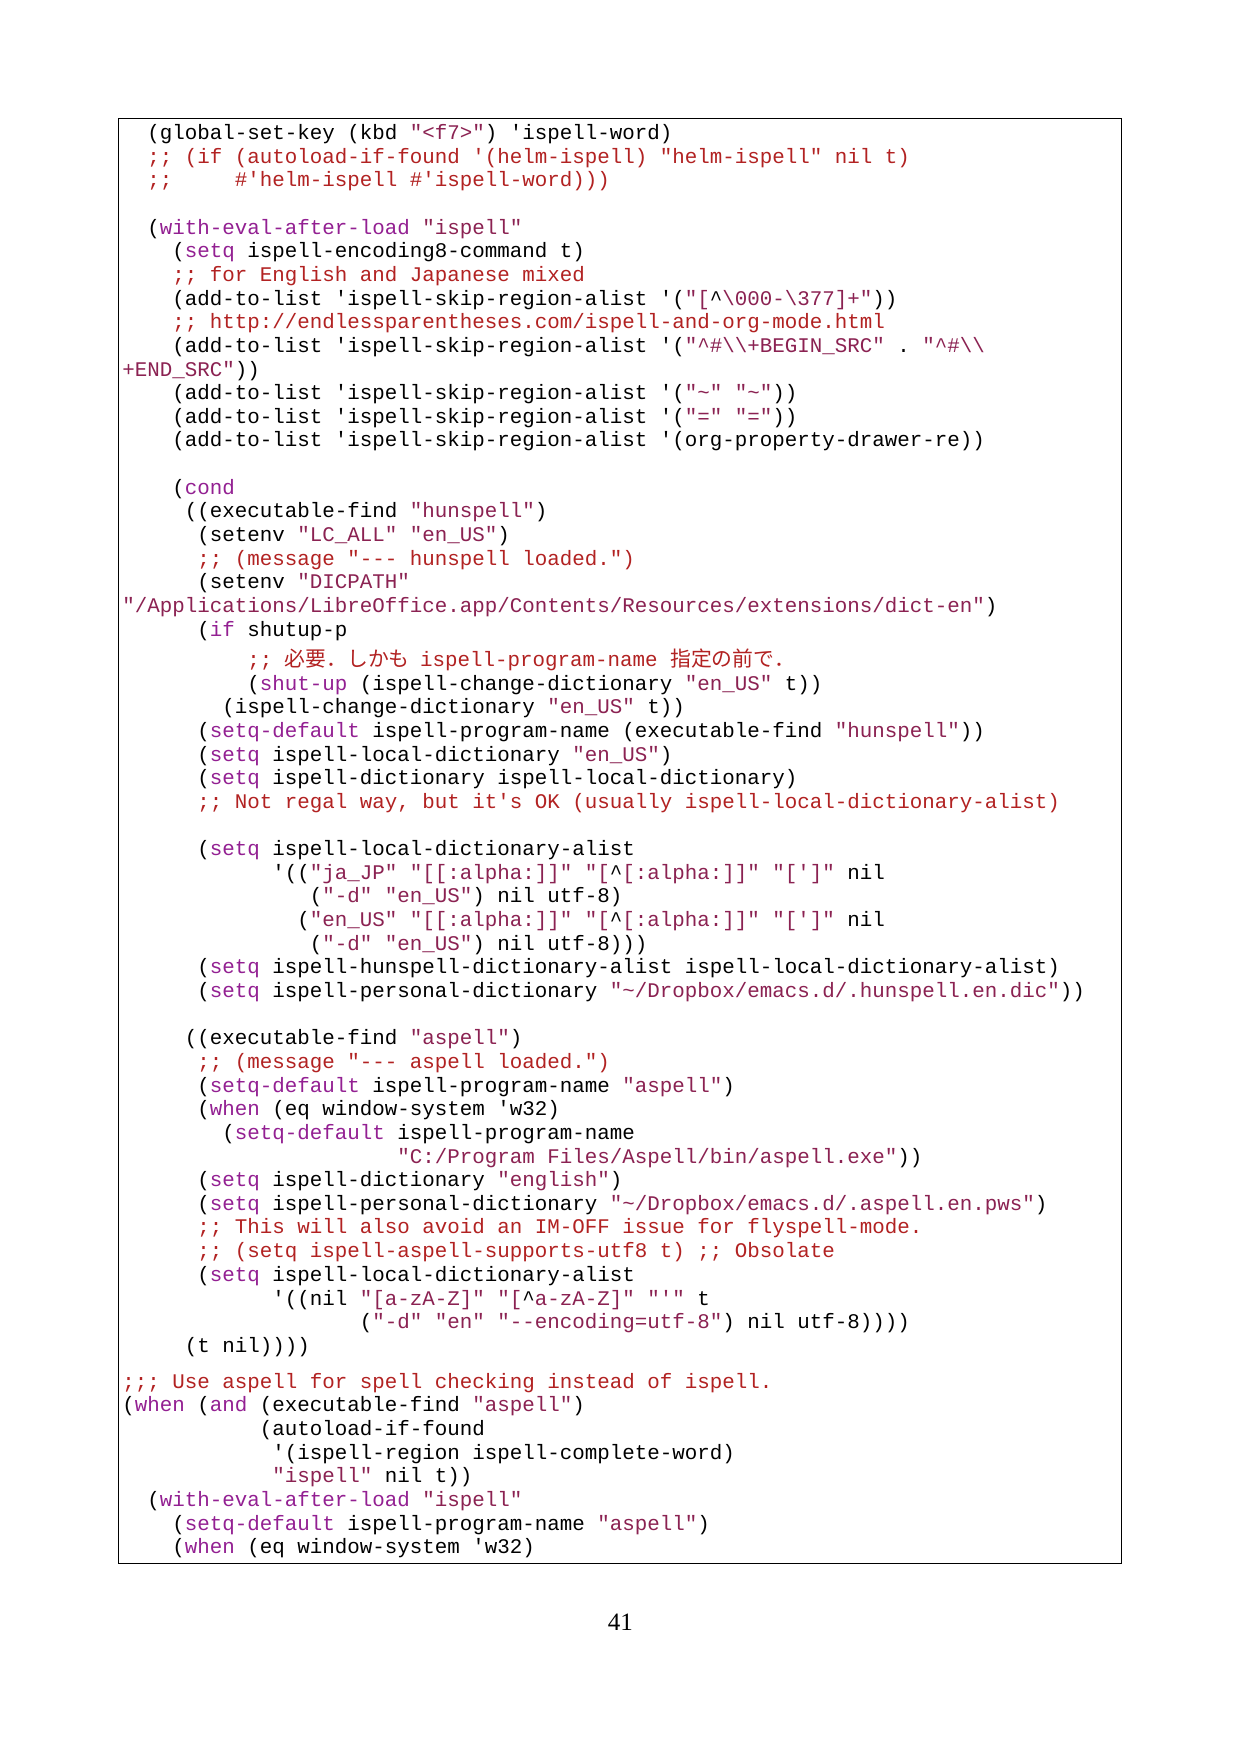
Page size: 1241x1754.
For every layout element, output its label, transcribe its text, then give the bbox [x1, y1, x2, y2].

text (add-to-list 'ispell-skip-region-alist '(org-property-drawer-re)) [119, 426, 1121, 449]
text (ispell-change-dictionary "en_US" t)) [119, 692, 1121, 716]
text (with-eval-after-load "ispell" [119, 1485, 1121, 1509]
text "C:/Program Files/Aspell/bin/aspell.exe")) [119, 1142, 1121, 1165]
text (setq ispell-personal-dictionary "~/Dropbox/emacs.d/.hunspell.en.dic")) [119, 976, 1121, 1000]
text ;; for English and Japanese mixed [119, 260, 1121, 284]
text ("en_US" "[[:alpha:]]" "[^[:alpha:]]" "[']" nil [119, 905, 1121, 929]
text (add-to-list 'ispell-skip-region-alist '("^#\\+BEGIN_SRC" . "^#\\+END_SRC")) [119, 331, 1121, 378]
text ("-d" "en" "--encoding=utf-8") nil utf-8)))) [119, 1307, 1121, 1331]
text (setq ispell-local-dictionary-alist [119, 834, 1121, 858]
text ((executable-find "hunspell") [119, 496, 1121, 520]
text ;; This will also avoid an IM-OFF issue for flyspell-mode. [119, 1213, 1121, 1236]
text ;; http://endlessparentheses.com/ispell-and-org-mode.html [119, 307, 1121, 331]
text (setq ispell-local-dictionary-alist [119, 1260, 1121, 1283]
text (setq ispell-hunspell-dictionary-alist ispell-local-dictionary-alist) [119, 952, 1121, 976]
text ;; (message "--- aspell loaded.") [119, 1047, 1121, 1071]
text (setq ispell-encoding8-command t) [119, 236, 1121, 260]
text (setq ispell-dictionary ispell-local-dictionary) [119, 763, 1121, 787]
text ;; 必要．しかも ispell-program-name 指定の前で． [119, 638, 1121, 669]
text '(("ja_JP" "[[:alpha:]]" "[^[:alpha:]]" "[']" nil [119, 858, 1121, 882]
text '((nil "[a-zA-Z]" "[^a-zA-Z]" "'" t [119, 1283, 1121, 1307]
text (setenv "LC_ALL" "en_US") [119, 520, 1121, 544]
text (setq ispell-personal-dictionary "~/Dropbox/emacs.d/.aspell.en.pws") [119, 1189, 1121, 1213]
text (global-set-key (kbd "<f7>") 'ispell-word) [119, 119, 1121, 142]
text (add-to-list 'ispell-skip-region-alist '("~" "~")) [119, 378, 1121, 402]
text (setq-default ispell-program-name [119, 1118, 1121, 1142]
text ;; (if (autoload-if-found '(helm-ispell) "helm-ispell" nil t) [119, 142, 1121, 165]
text (cond [119, 473, 1121, 496]
text (setenv "DICPATH" "/Applications/LibreOffice.app/Contents/Resources/extensions/dict-en") [119, 567, 1121, 615]
text (shut-up (ispell-change-dictionary "en_US" t)) [119, 669, 1121, 692]
text ;; (message "--- hunspell loaded.") [119, 544, 1121, 567]
text ;;; Use aspell for spell checking instead of ispell. [119, 1367, 1121, 1391]
text (when (eq window-system 'w32) [119, 1094, 1121, 1118]
text (setq-default ispell-program-name (executable-find "hunspell")) [119, 716, 1121, 740]
text (autoload-if-found [119, 1414, 1121, 1438]
text ;; (setq ispell-aspell-supports-utf8 t) ;; Obsolate [119, 1236, 1121, 1260]
text ("-d" "en_US") nil utf-8) [119, 882, 1121, 905]
text ("-d" "en_US") nil utf-8))) [119, 929, 1121, 952]
text (add-to-list 'ispell-skip-region-alist '("=" "=")) [119, 402, 1121, 426]
text (setq ispell-dictionary "english") [119, 1165, 1121, 1189]
text ;; #'helm-ispell #'ispell-word))) [119, 165, 1121, 189]
text (setq-default ispell-program-name "aspell") [119, 1509, 1121, 1532]
text (setq-default ispell-program-name "aspell") [119, 1071, 1121, 1094]
text (setq ispell-local-dictionary "en_US") [119, 740, 1121, 763]
text (when (eq window-system 'w32) [119, 1532, 1121, 1563]
text '(ispell-region ispell-complete-word) [119, 1438, 1121, 1461]
text ((executable-find "aspell") [119, 1023, 1121, 1047]
text (with-eval-after-load "ispell" [119, 213, 1121, 236]
text (if shutup-p [119, 615, 1121, 638]
text (t nil)))) [119, 1331, 1121, 1358]
text "ispell" nil t)) [119, 1461, 1121, 1485]
text (when (and (executable-find "aspell") [119, 1391, 1121, 1414]
text (add-to-list 'ispell-skip-region-alist '("[^\000-\377]+")) [119, 284, 1121, 307]
text ;; Not regal way, but it's OK (usually ispell-local-dictionary-alist) [119, 787, 1121, 811]
